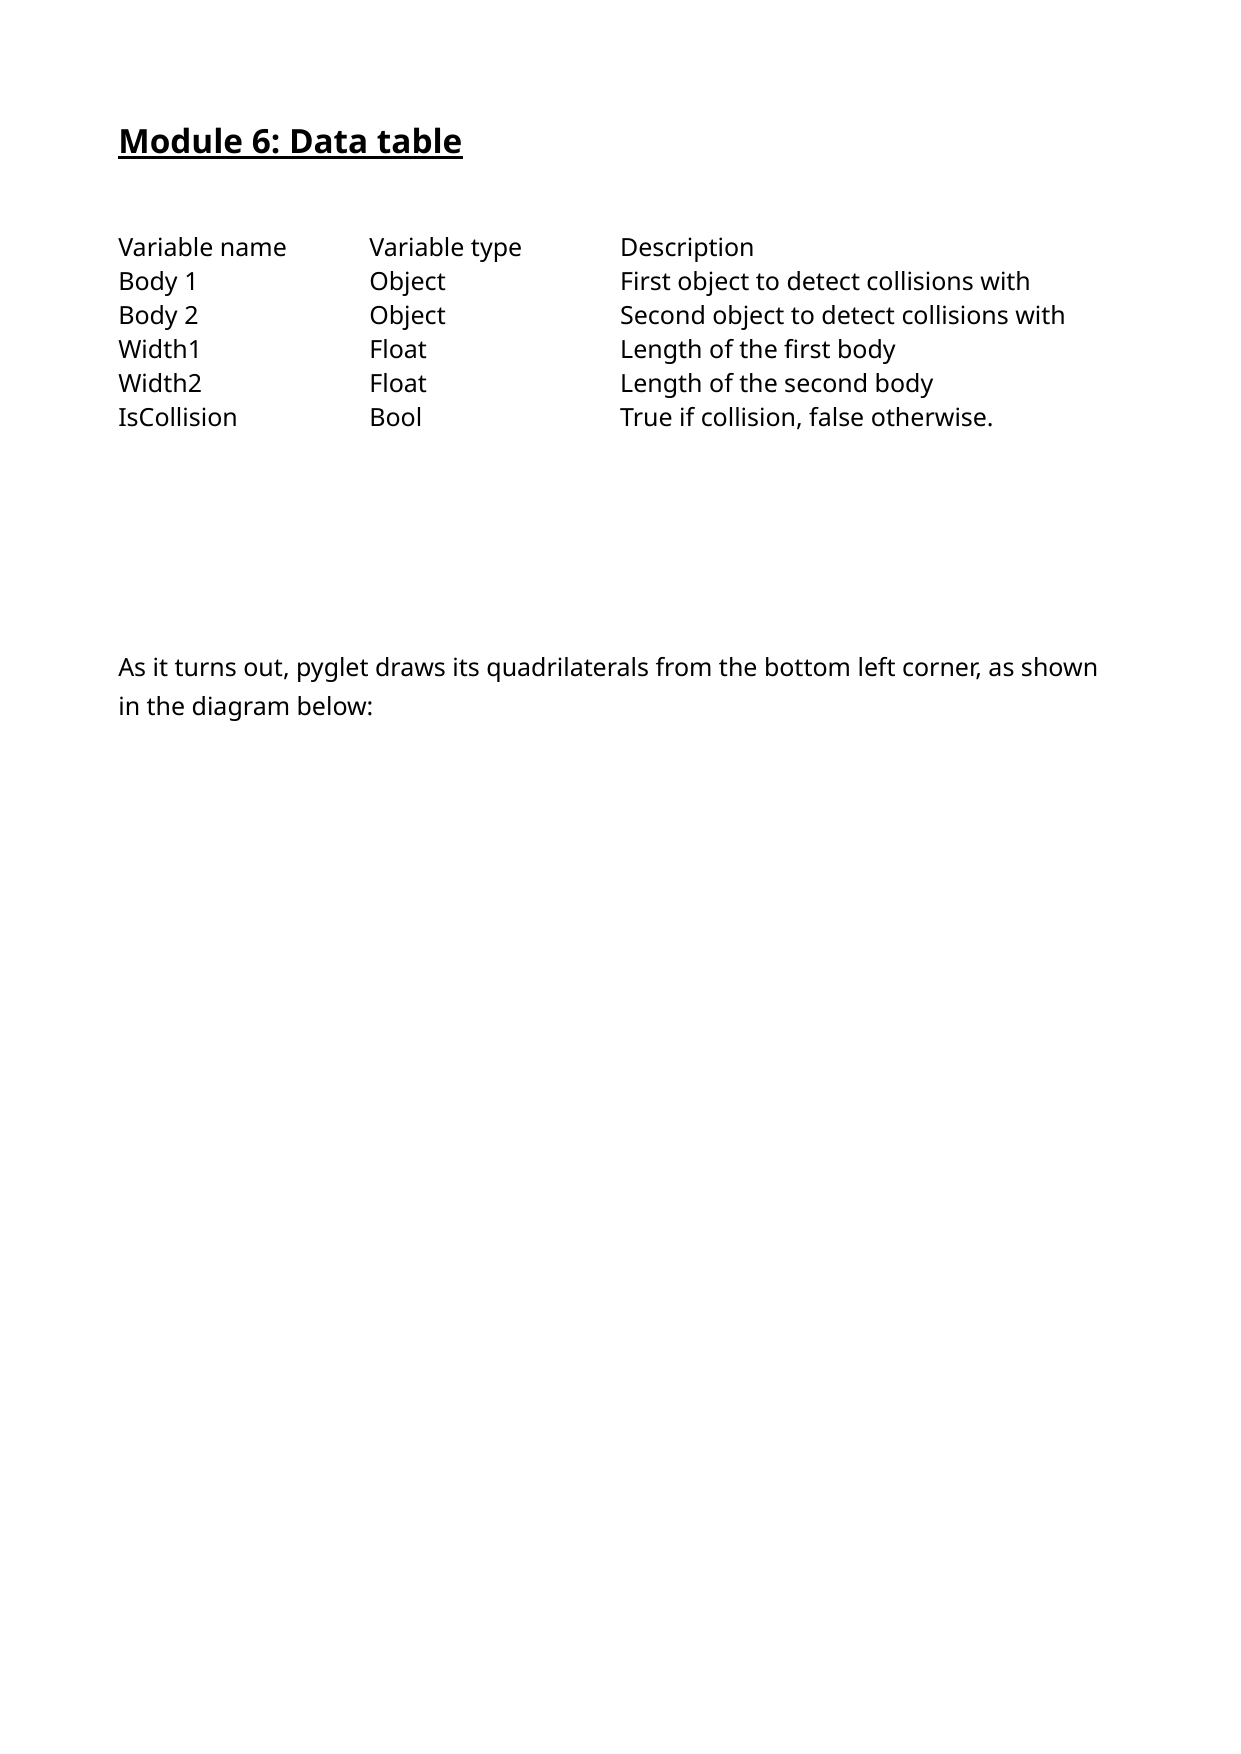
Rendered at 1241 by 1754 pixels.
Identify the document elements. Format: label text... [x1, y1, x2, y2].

table_cell Body 1 [118, 264, 369, 298]
subtitle Module 6: Data table [118, 118, 1122, 163]
text As it turns out, pyglet draws its quadrilaterals from the bottom left corner, as shown in the diagram below: [118, 649, 1122, 722]
table_cell Second object to detect collisions with [620, 298, 1122, 332]
table_cell Float [369, 332, 620, 366]
table_header Description [620, 230, 1122, 264]
table_cell Object [369, 264, 620, 298]
table_header Variable type [369, 230, 620, 264]
table_cell First object to detect collisions with [620, 264, 1122, 298]
table_cell Width2 [118, 366, 369, 400]
table_cell Object [369, 298, 620, 332]
table_cell IsCollision [118, 400, 369, 434]
table_cell Width1 [118, 332, 369, 366]
table_header Variable name [118, 230, 369, 264]
table_cell True if collision, false otherwise. [620, 400, 1122, 434]
table_cell Bool [369, 400, 620, 434]
table_cell Length of the second body [620, 366, 1122, 400]
table_cell Length of the first body [620, 332, 1122, 366]
table_cell Float [369, 366, 620, 400]
table_cell Body 2 [118, 298, 369, 332]
